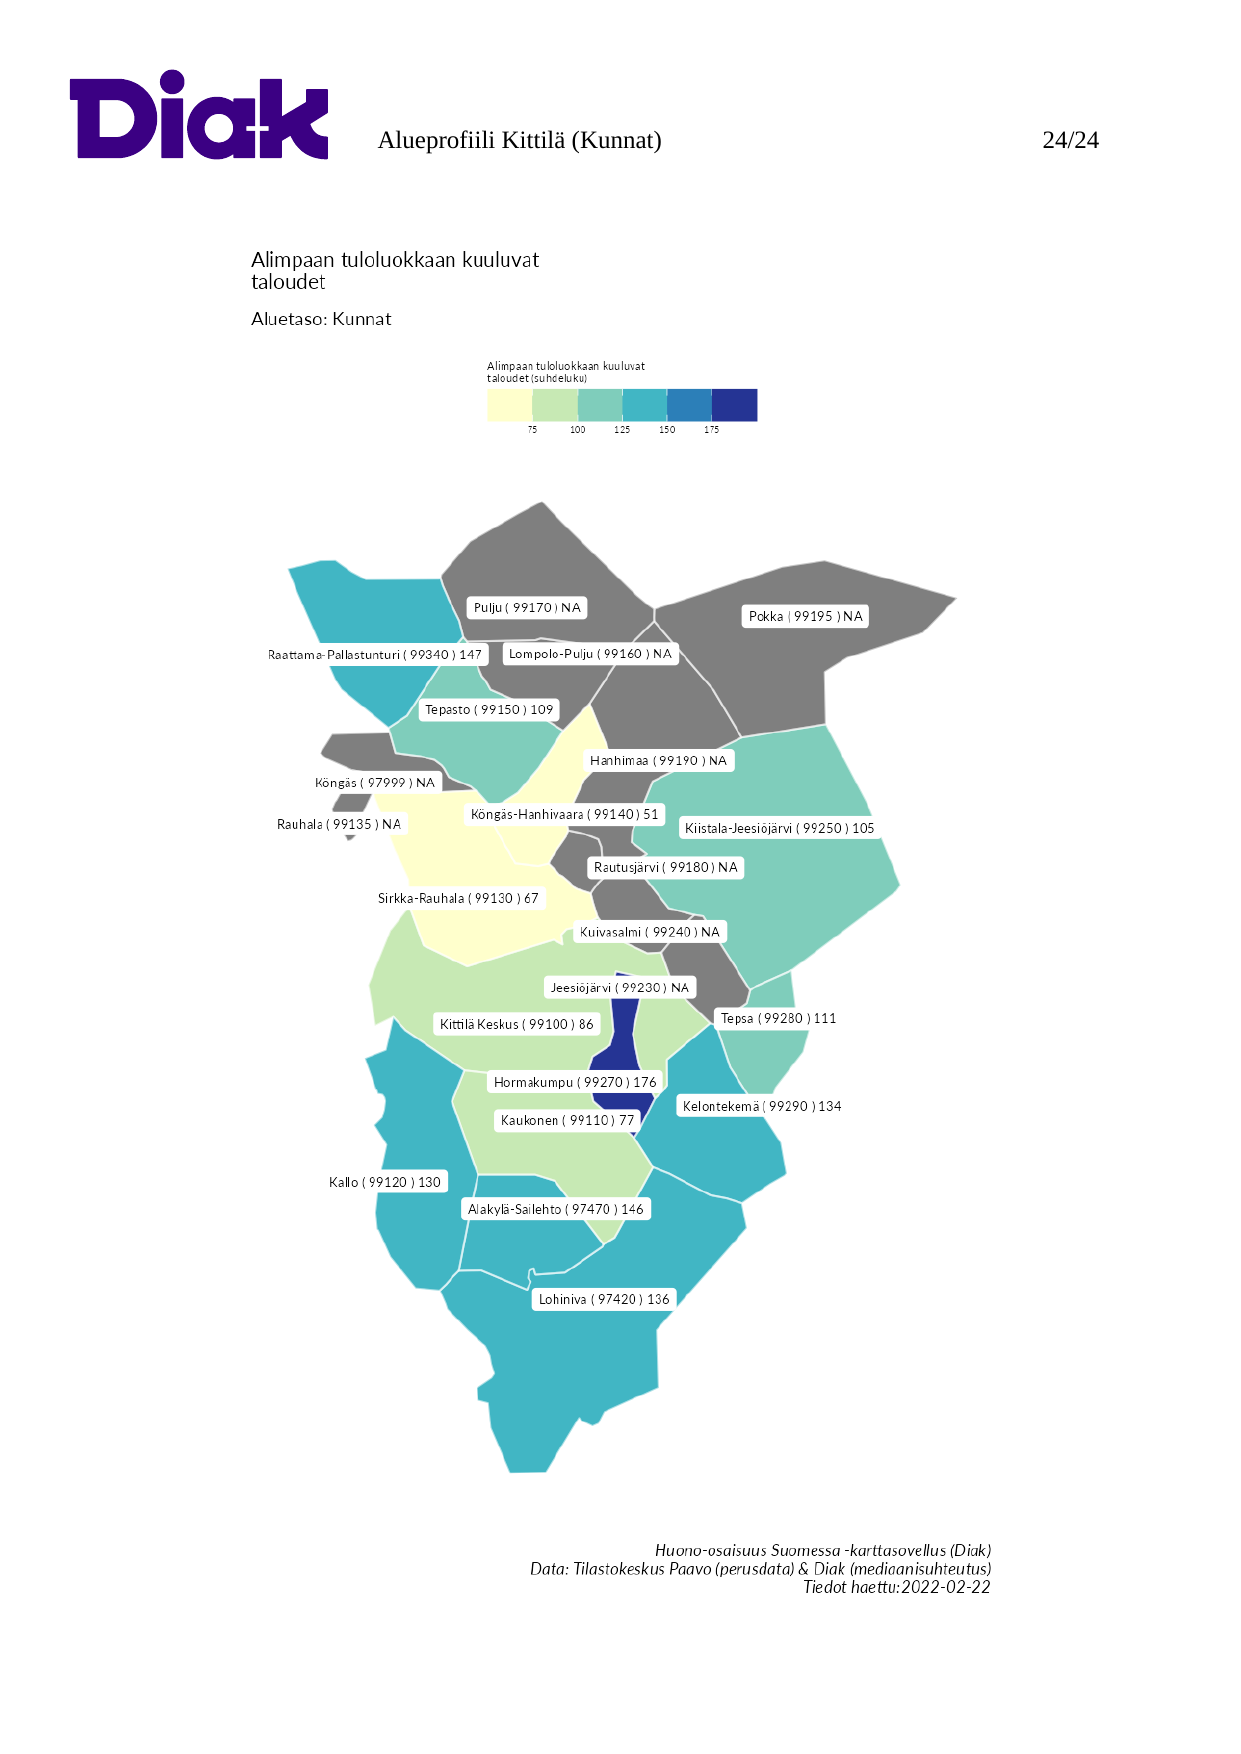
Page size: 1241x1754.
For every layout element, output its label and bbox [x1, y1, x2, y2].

picture [61, 196, 1179, 1651]
